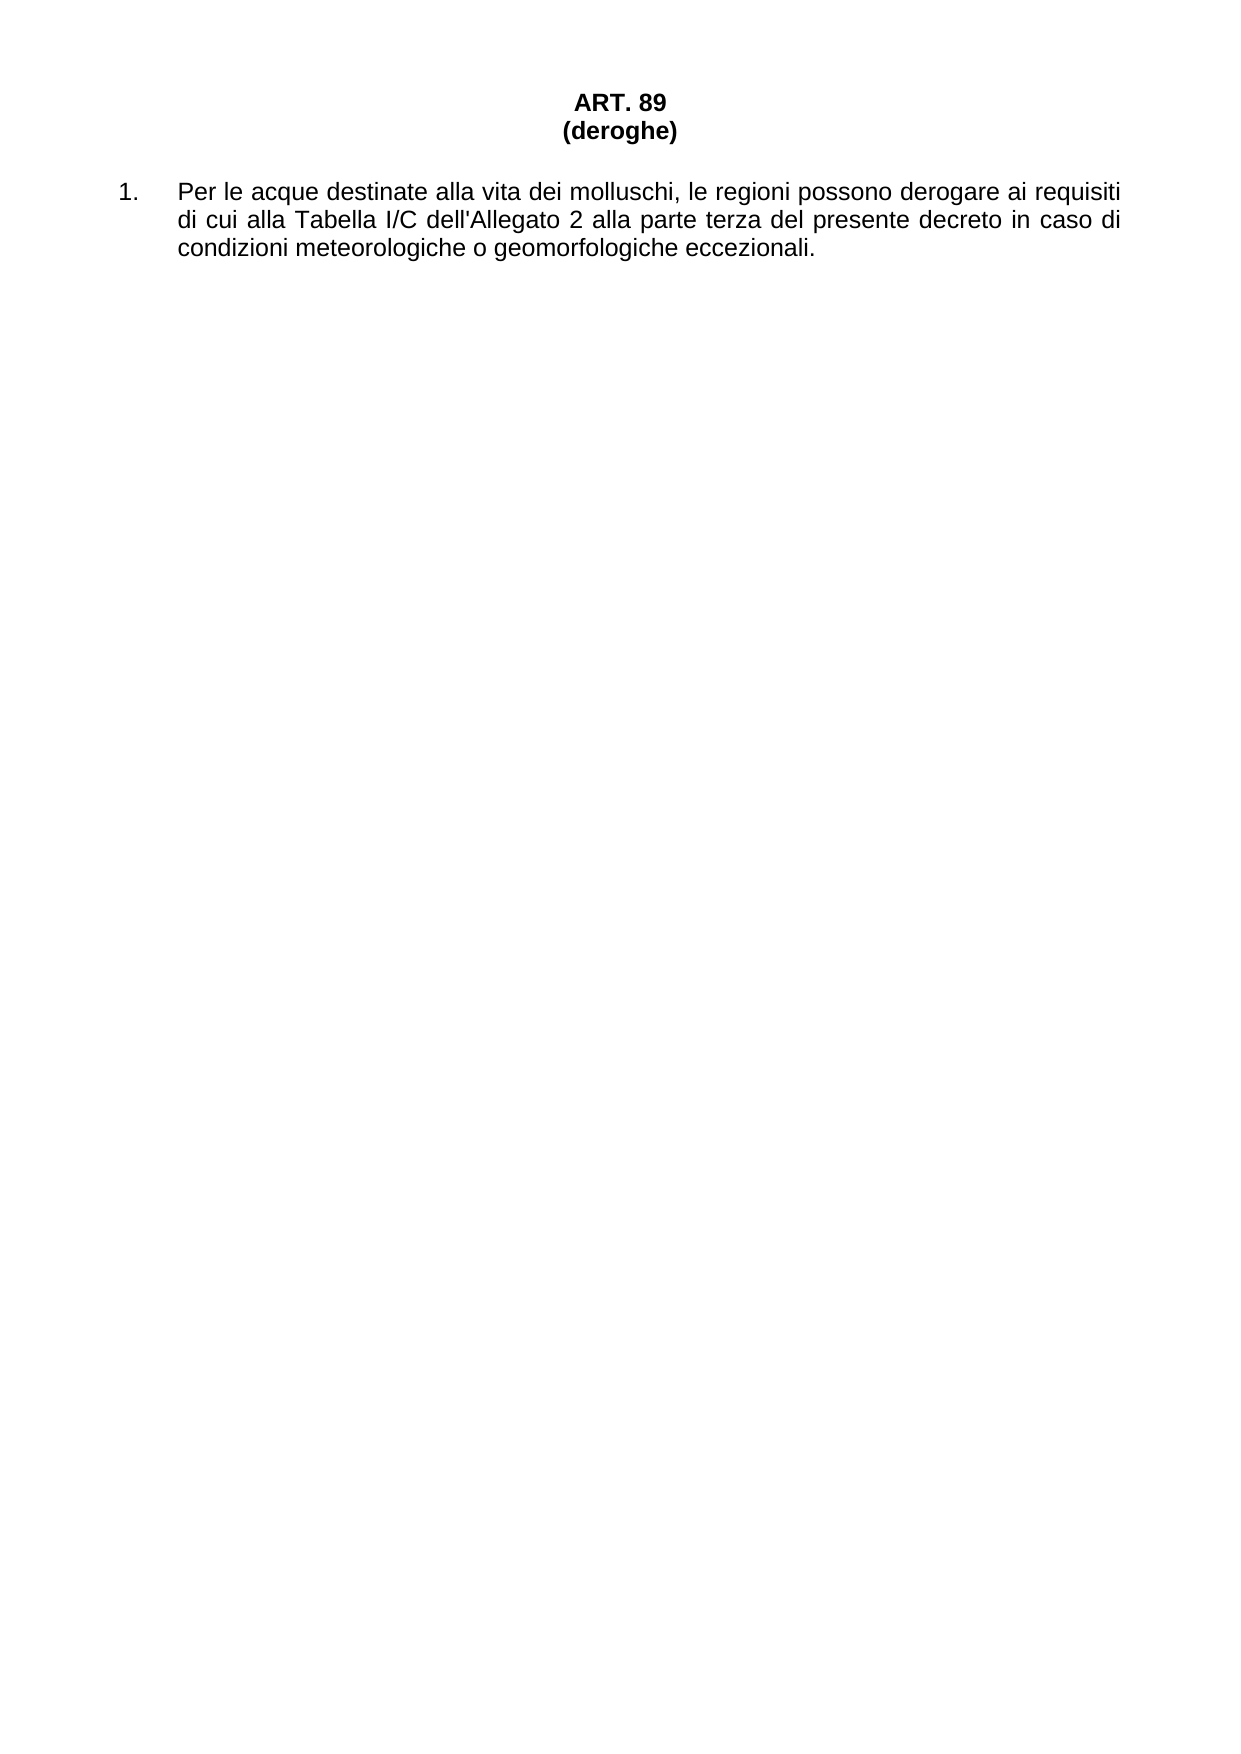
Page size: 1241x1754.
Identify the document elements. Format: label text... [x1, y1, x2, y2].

subtitle ART. 89 (deroghe) [118, 88, 1122, 144]
text 1. Per le acque destinate alla vita dei molluschi, le regioni possono derogare ai requisiti di cui alla Tabella I/C dell'Allegato 2 alla parte terza del presente decreto in caso di condizioni meteorologiche o geomorfologiche eccezionali. [118, 178, 1122, 262]
